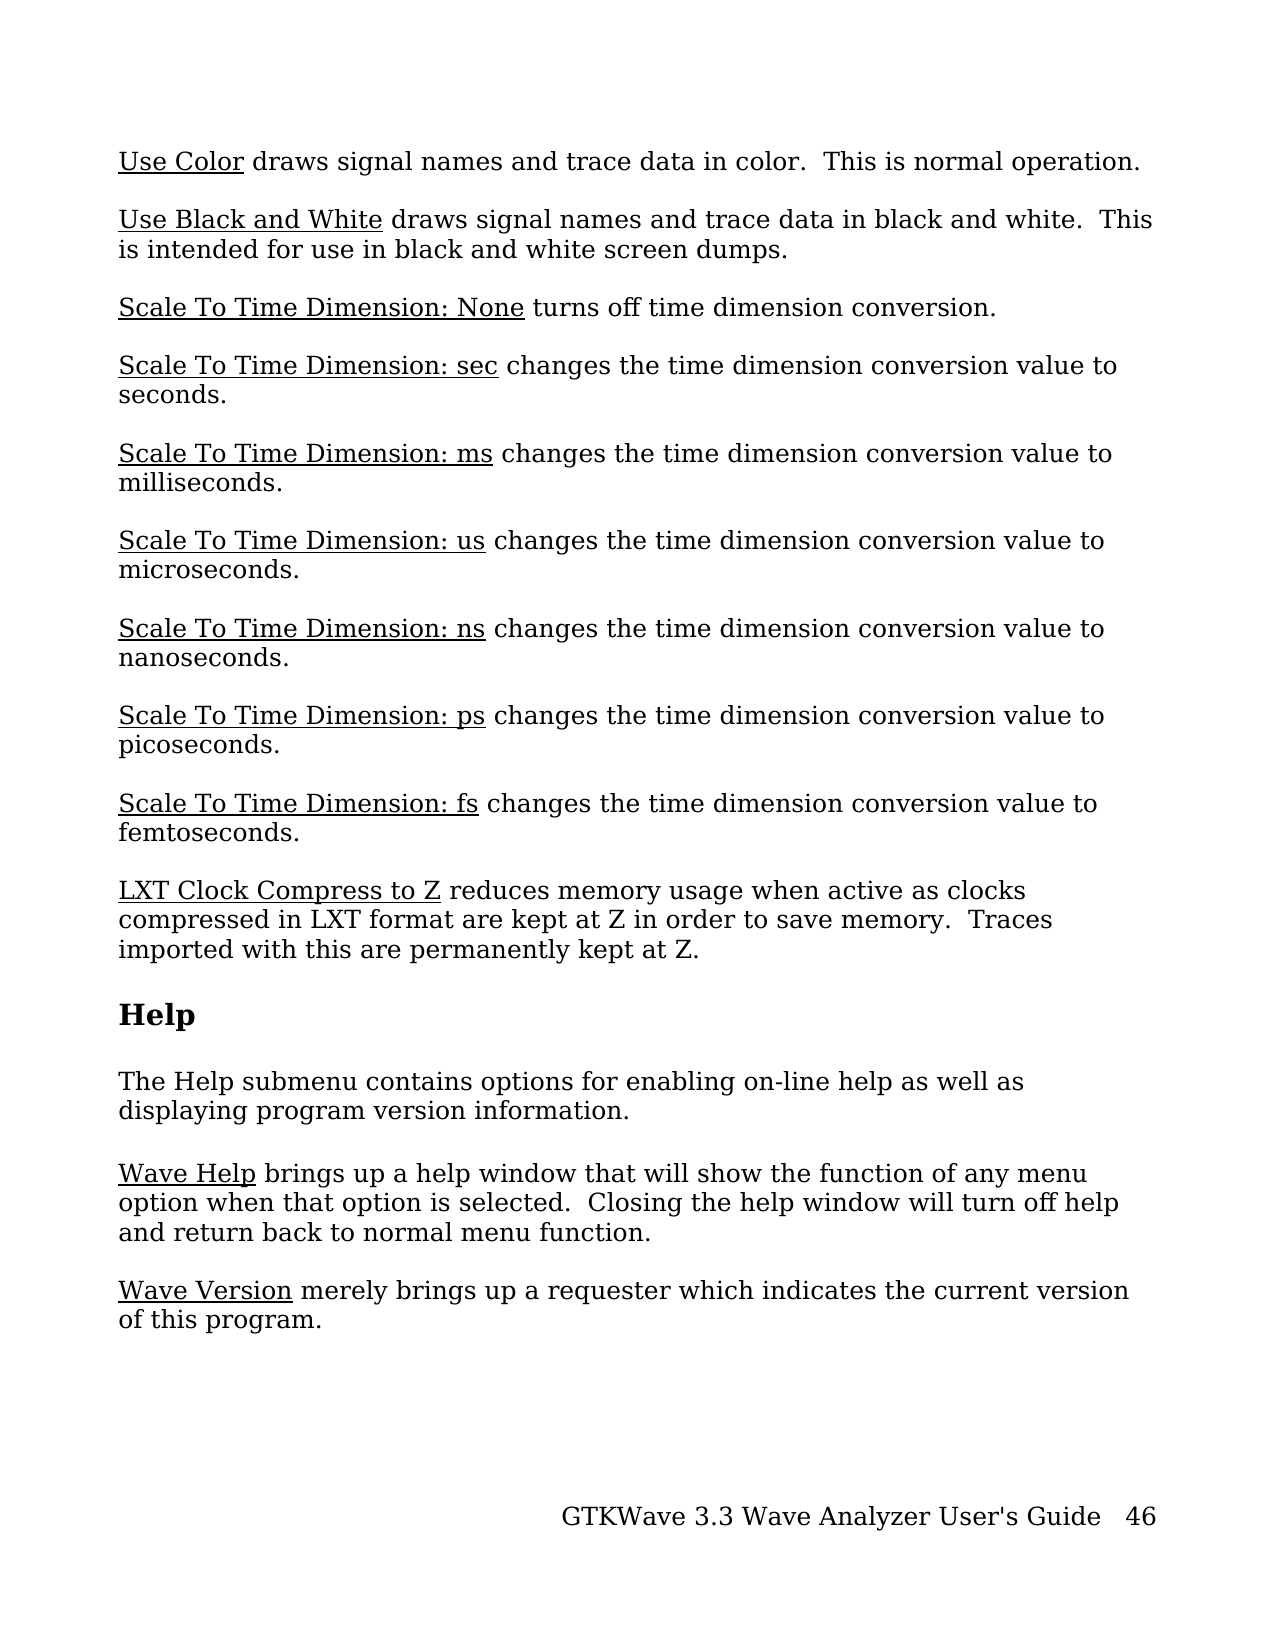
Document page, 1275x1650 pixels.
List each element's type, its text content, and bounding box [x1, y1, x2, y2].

text Scale To Time Dimension: us changes the time dimension conversion value to microseconds. [118, 526, 1157, 585]
text Scale To Time Dimension: ns changes the time dimension conversion value to nanoseconds. [118, 614, 1157, 672]
text The Help submenu contains options for enabling on-line help as well as displaying program version information. [118, 1067, 1157, 1125]
text Scale To Time Dimension: fs changes the time dimension conversion value to femtoseconds. [118, 789, 1157, 847]
text LXT Clock Compress to Z reduces memory usage when active as clocks compressed in LXT format are kept at Z in order to save memory. Traces imported with this are permanently kept at Z. [118, 876, 1157, 964]
text Scale To Time Dimension: sec changes the time dimension conversion value to seconds. [118, 351, 1157, 410]
text Scale To Time Dimension: None turns off time dimension conversion. [118, 293, 1157, 322]
text Scale To Time Dimension: ps changes the time dimension conversion value to picoseconds. [118, 701, 1157, 760]
text Help [118, 998, 1157, 1032]
text Wave Version merely brings up a requester which indicates the current version of this program. [118, 1276, 1157, 1334]
text Scale To Time Dimension: ms changes the time dimension conversion value to milliseconds. [118, 439, 1157, 497]
text Use Black and White draws signal names and trace data in black and white. This is intended for use in black and white screen dumps. [118, 206, 1157, 264]
text Wave Help brings up a help window that will show the function of any menu option when that option is selected. Closing the help window will turn off help and return back to normal menu function. [118, 1159, 1157, 1247]
text Use Color draws signal names and trace data in color. This is normal operation. [118, 147, 1157, 176]
